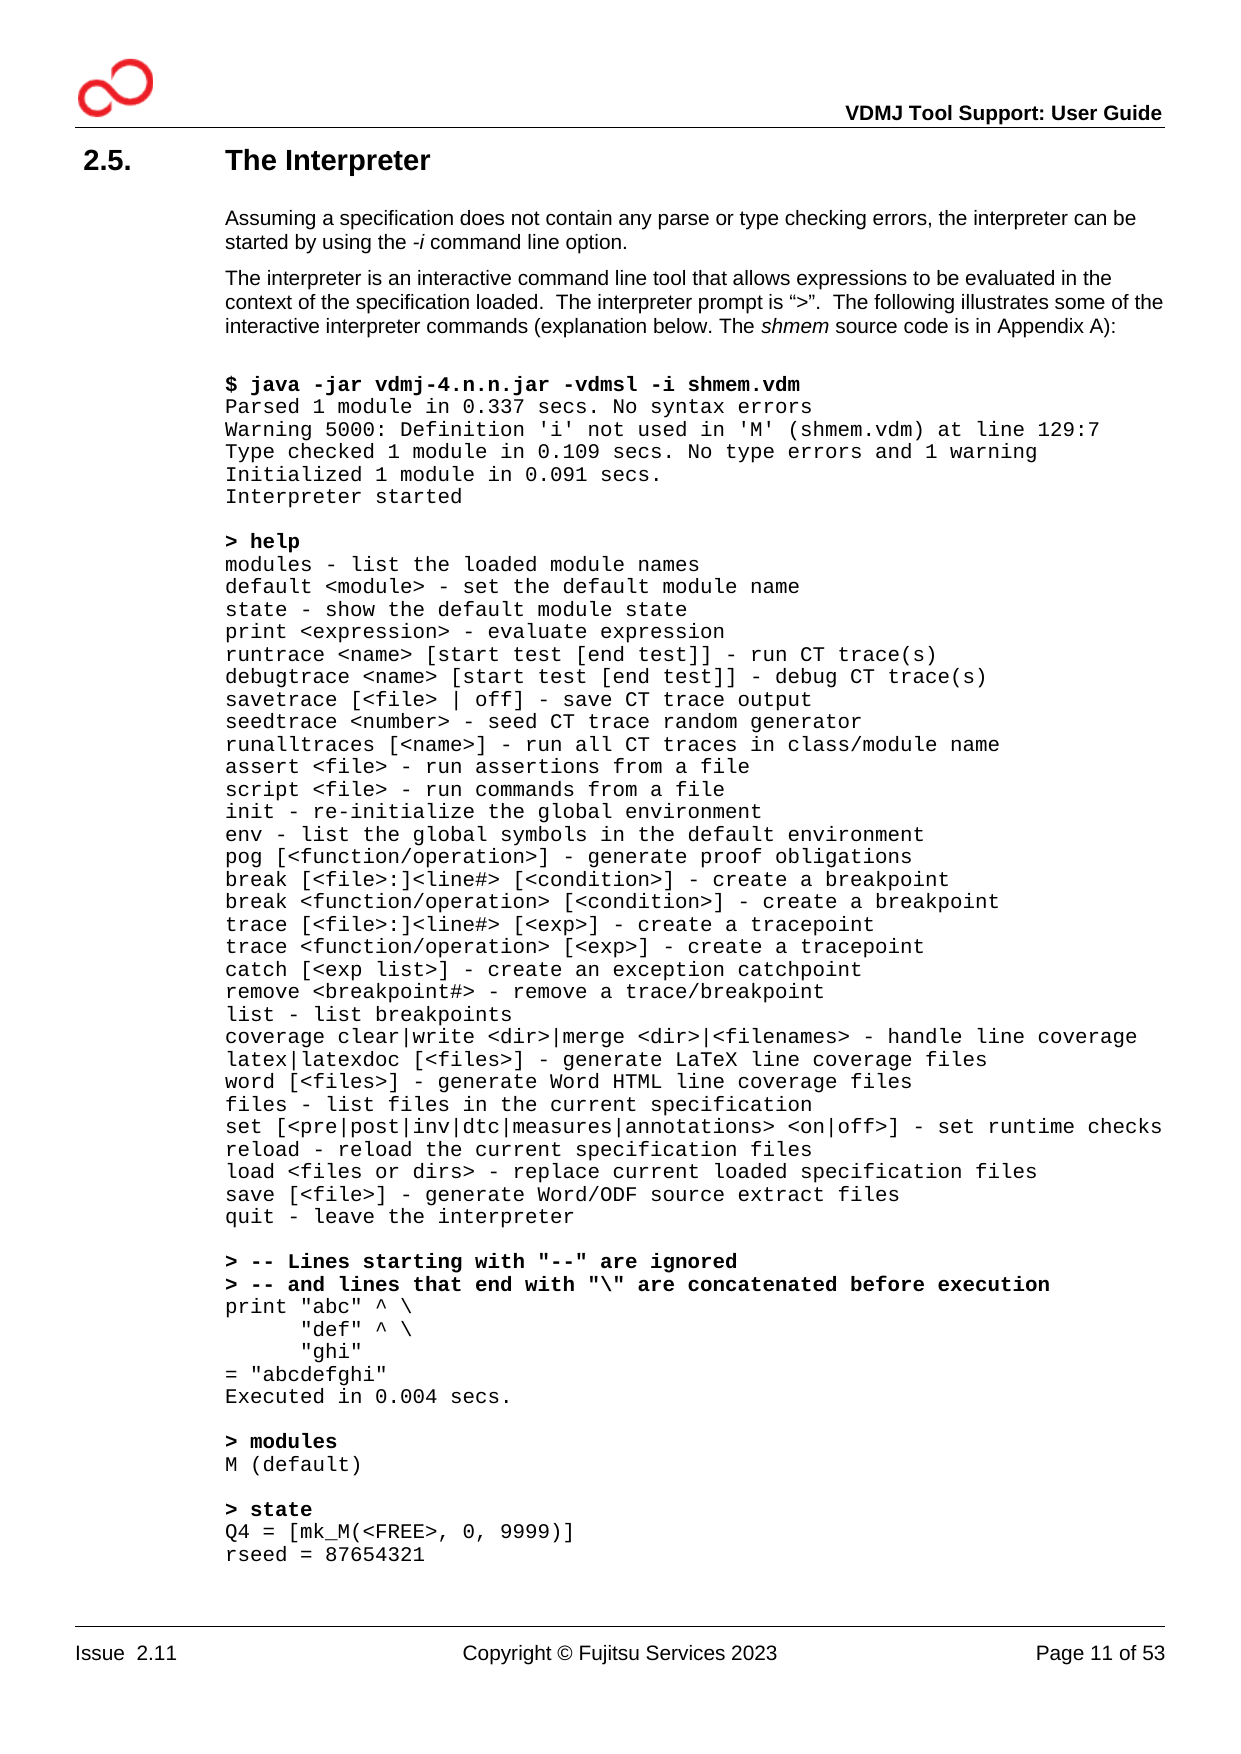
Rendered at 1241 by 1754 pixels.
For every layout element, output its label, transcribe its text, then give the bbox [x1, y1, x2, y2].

text default <module> - set the default module name [225, 576, 1165, 598]
text print <expression> - evaluate expression [225, 621, 1165, 643]
text script <file> - run commands from a file [225, 778, 1165, 801]
text print "abc" ^ \ [225, 1296, 1165, 1318]
text modules - list the loaded module names [225, 553, 1165, 576]
text "def" ^ \ [225, 1318, 1165, 1341]
text files - list files in the current specification [225, 1093, 1165, 1116]
picture [78, 52, 153, 127]
text rseed = 87654321 [225, 1543, 1165, 1566]
text > -- Lines starting with "--" are ignored [225, 1251, 1165, 1273]
text seedtrace <number> - seed CT trace random generator [225, 711, 1165, 733]
text Type checked 1 module in 0.109 secs. No type errors and 1 warning [225, 441, 1165, 463]
text catch [<exp list>] - create an exception catchpoint [225, 958, 1165, 981]
text Q4 = [mk_M(<FREE>, 0, 9999)] [225, 1521, 1165, 1543]
text reload - reload the current specification files [225, 1138, 1165, 1161]
text > -- and lines that end with "\" are concatenated before execution [225, 1273, 1165, 1296]
text latex|latexdoc [<files>] - generate LaTeX line coverage files [225, 1048, 1165, 1071]
text "ghi" [225, 1341, 1165, 1363]
text Parsed 1 module in 0.337 secs. No syntax errors [225, 396, 1165, 418]
text runalltraces [<name>] - run all CT traces in class/module name [225, 733, 1165, 756]
text coverage clear|write <dir>|merge <dir>|<filenames> - handle line coverage [225, 1026, 1165, 1048]
text state - show the default module state [225, 598, 1165, 621]
text savetrace [<file> | off] - save CT trace output [225, 688, 1165, 711]
text $ java -jar vdmj-4.n.n.jar -vdmsl -i shmem.vdm [225, 373, 1165, 396]
text M (default) [225, 1453, 1165, 1476]
text Interpreter started [225, 486, 1165, 508]
text set [<pre|post|inv|dtc|measures|annotations> <on|off>] - set runtime checks [225, 1116, 1165, 1138]
text remove <breakpoint#> - remove a trace/breakpoint [225, 981, 1165, 1003]
text = "abcdefghi" [225, 1363, 1165, 1386]
text Executed in 0.004 secs. [225, 1386, 1165, 1408]
text > help [225, 531, 1165, 553]
text break <function/operation> [<condition>] - create a breakpoint [225, 891, 1165, 913]
text runtrace <name> [start test [end test]] - run CT trace(s) [225, 643, 1165, 666]
text word [<files>] - generate Word HTML line coverage files [225, 1071, 1165, 1093]
text > modules [225, 1431, 1165, 1453]
text list - list breakpoints [225, 1003, 1165, 1026]
text trace [<file>:]<line#> [<exp>] - create a tracepoint [225, 913, 1165, 936]
text Warning 5000: Definition 'i' not used in 'M' (shmem.vdm) at line 129:7 [225, 418, 1165, 441]
text debugtrace <name> [start test [end test]] - debug CT trace(s) [225, 666, 1165, 688]
text Initialized 1 module in 0.091 secs. [225, 463, 1165, 486]
text init - re-initialize the global environment [225, 801, 1165, 823]
text load <files or dirs> - replace current loaded specification files [225, 1161, 1165, 1183]
text break [<file>:]<line#> [<condition>] - create a breakpoint [225, 868, 1165, 891]
subtitle The Interpreter [75, 143, 1165, 176]
text > state [225, 1498, 1165, 1521]
text env - list the global symbols in the default environment [225, 823, 1165, 846]
text Assuming a specification does not contain any parse or type checking errors, the interpreter can be started by using the -i command line option. [225, 206, 1165, 254]
text quit - leave the interpreter [225, 1206, 1165, 1228]
text trace <function/operation> [<exp>] - create a tracepoint [225, 936, 1165, 958]
text save [<file>] - generate Word/ODF source extract files [225, 1183, 1165, 1206]
text pog [<function/operation>] - generate proof obligations [225, 846, 1165, 868]
text assert <file> - run assertions from a file [225, 756, 1165, 778]
text The interpreter is an interactive command line tool that allows expressions to be evaluated in the context of the specification loaded. The interpreter prompt is “>”. The following illustrates some of the interactive interpreter commands (explanation below. The shmem source code is in Appendix A): [225, 267, 1165, 338]
